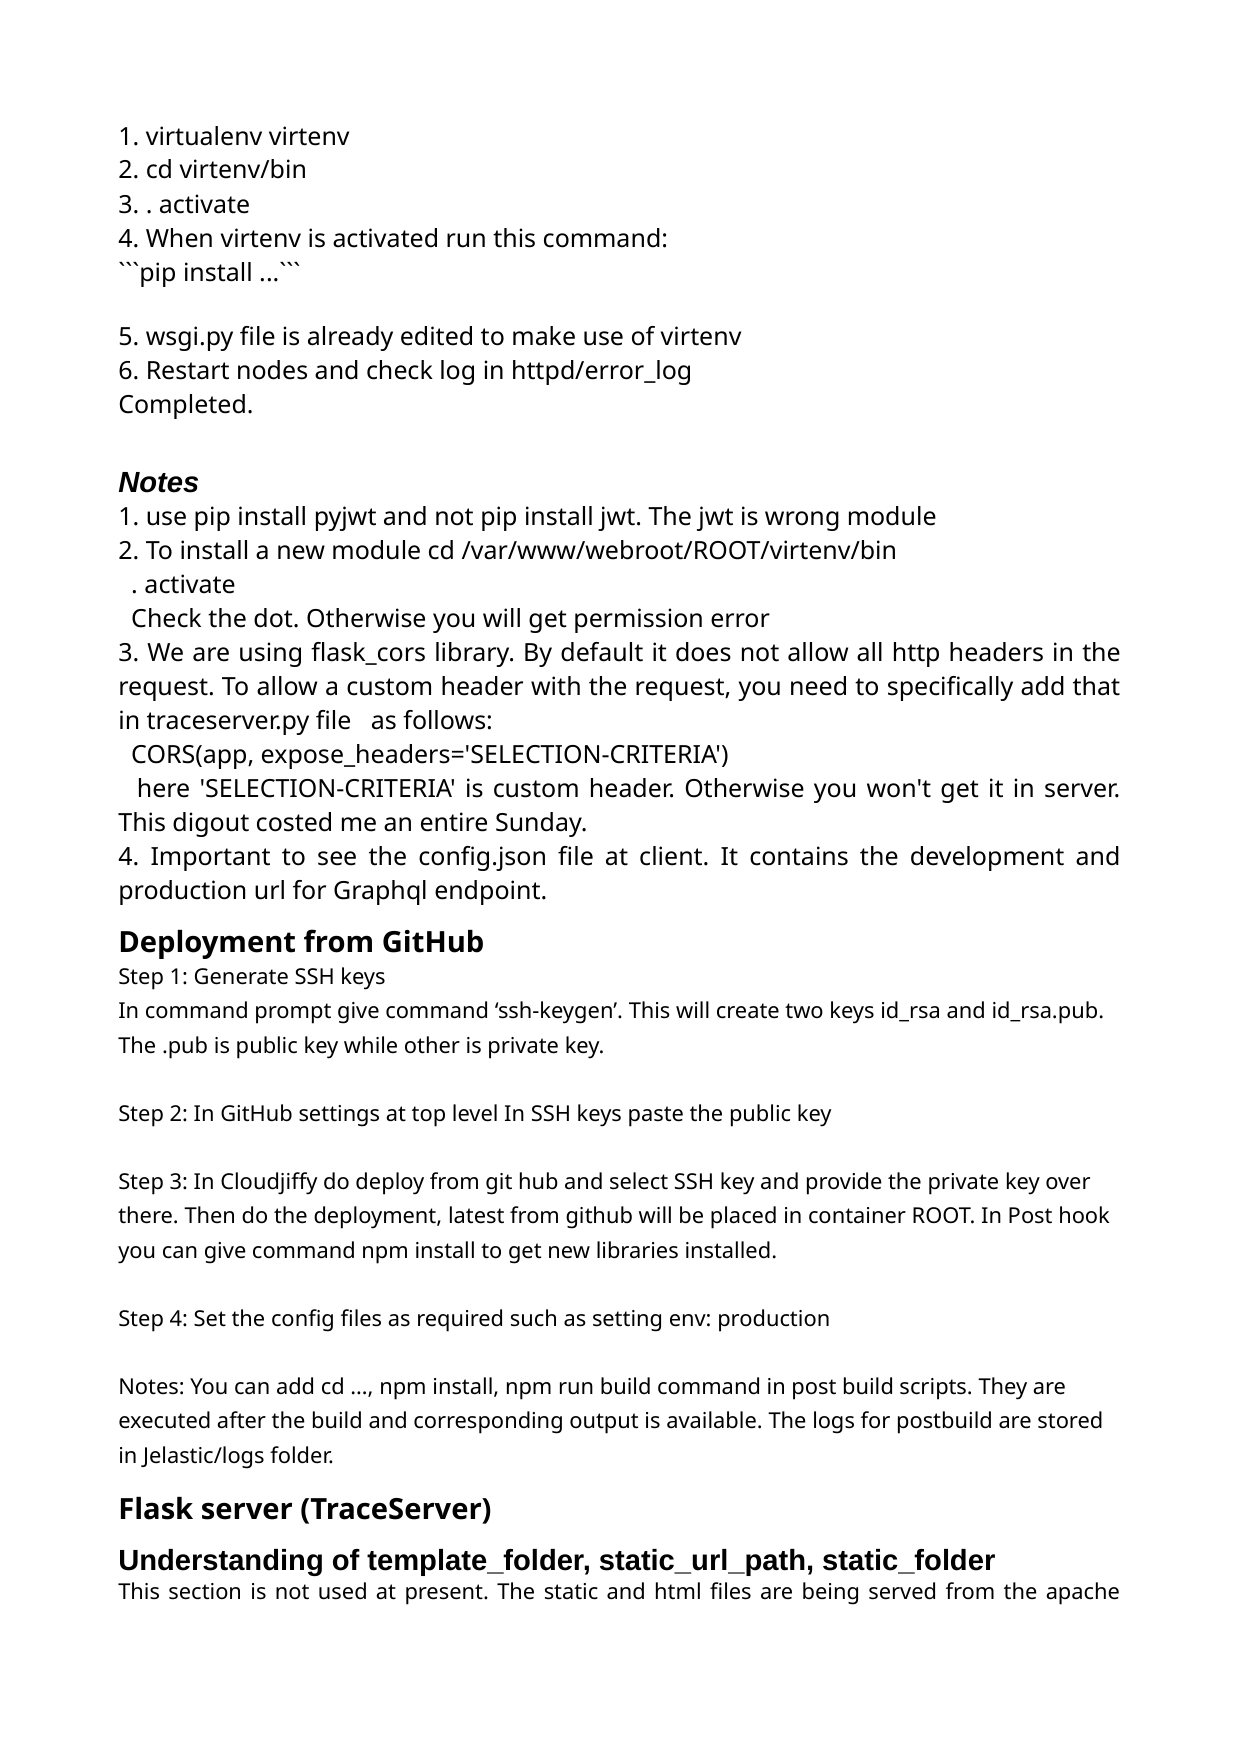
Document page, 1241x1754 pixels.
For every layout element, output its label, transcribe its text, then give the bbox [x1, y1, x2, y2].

text Step 4: Set the config files as required such as setting env: production [118, 1303, 1122, 1333]
text Step 3: In Cloudjiffy do deploy from git hub and select SSH key and provide the private key over there. Then do the deployment, latest from github will be placed in container ROOT. In Post hook you can give command npm install to get new libraries installed. [118, 1166, 1122, 1264]
text . activate [118, 566, 1122, 601]
text In command prompt give command ‘ssh-keygen’. This will create two keys id_rsa and id_rsa.pub. The .pub is public key while other is private key. [118, 996, 1122, 1059]
text 4. When virtenv is activated run this command: [118, 220, 1122, 254]
text ```pip install ...``` [118, 254, 1122, 288]
text 4. Important to see the config.json file at client. It contains the development and production url for Graphql endpoint. [118, 839, 1122, 907]
text 6. Restart nodes and check log in httpd/error_log [118, 352, 1122, 386]
text Notes: You can add cd …, npm install, npm run build command in post build scripts. They are executed after the build and corresponding output is available. The logs for postbuild are stored in Jelastic/logs folder. [118, 1371, 1122, 1469]
text Check the dot. Otherwise you will get permission error [118, 601, 1122, 634]
text 1. virtualenv virtenv [118, 118, 1122, 152]
text 1. use pip install pyjwt and not pip install jwt. The jwt is wrong module [118, 498, 1122, 532]
subtitle Flask server (TraceServer) [118, 1488, 1122, 1528]
text 3. We are using flask_cors library. By default it does not allow all http headers in the request. To allow a custom header with the request, you need to specifically add that in traceserver.py file as follows: [118, 634, 1122, 737]
text CORS(app, expose_headers='SELECTION-CRITERIA') [118, 737, 1122, 771]
text here 'SELECTION-CRITERIA' is custom header. Otherwise you won't get it in server. This digout costed me an entire Sunday. [118, 771, 1122, 839]
text This section is not used at present. The static and html files are being served from the apache [118, 1576, 1122, 1606]
text Step 2: In GitHub settings at top level In SSH keys paste the public key [118, 1098, 1122, 1128]
text Completed. [118, 386, 1122, 420]
subtitle Understanding of template_folder, static_url_path, static_folder [118, 1543, 1122, 1576]
text 3. . activate [118, 186, 1122, 220]
text 2. To install a new module cd /var/www/webroot/ROOT/virtenv/bin [118, 532, 1122, 566]
text 5. wsgi.py file is already edited to make use of virtenv [118, 318, 1122, 352]
text 2. cd virtenv/bin [118, 152, 1122, 186]
text Step 1: Generate SSH keys [118, 961, 1122, 991]
subtitle Deployment from GitHub [118, 922, 1122, 961]
subtitle Notes [118, 465, 1122, 498]
